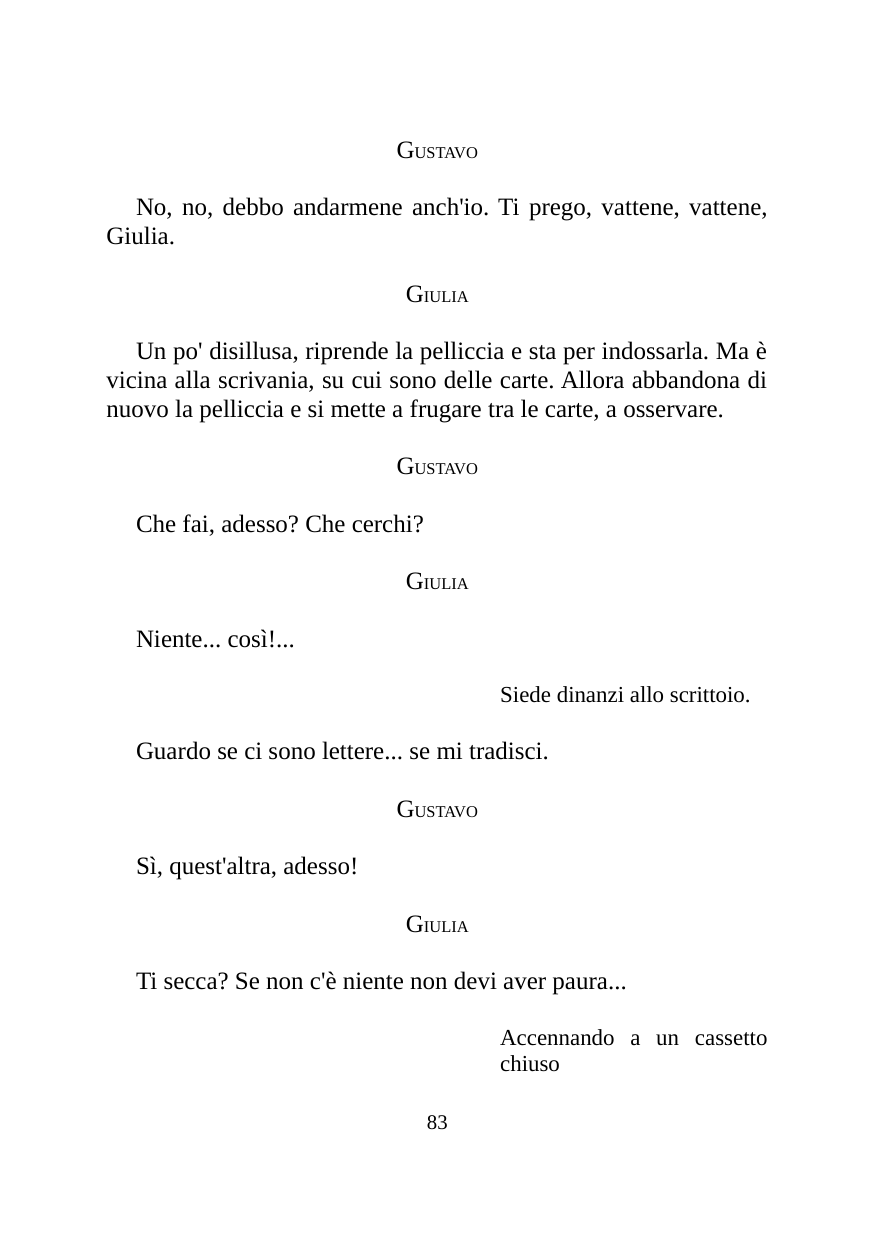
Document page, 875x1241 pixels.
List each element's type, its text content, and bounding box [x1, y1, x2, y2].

text No, no, debbo andarmene anch'io. Ti prego, vattene, vattene, Giulia. [106, 192, 768, 250]
text Che fai, adesso? Che cerchi? [106, 509, 768, 537]
text Sì, quest'altra, adesso! [106, 851, 768, 880]
text Giulia [106, 279, 768, 307]
text Gustavo [106, 451, 768, 480]
text Siede dinanzi allo scrittoio. [500, 681, 768, 708]
text Ti secca? Se non c'è niente non devi aver paura... [106, 966, 768, 995]
text Guardo se ci sono lettere... se mi tradisci. [106, 736, 768, 765]
text Giulia [106, 566, 768, 595]
text Gustavo [106, 794, 768, 823]
text Un po' disillusa, riprende la pelliccia e sta per indossarla. Ma è vicina alla scrivania, su cui sono delle carte. Allora abbandona di nuovo la pelliccia e si mette a frugare tra le carte, a osservare. [106, 336, 768, 422]
text Niente... così!... [106, 624, 768, 652]
text Giulia [106, 909, 768, 938]
text Accennando a un cassetto chiuso [500, 1024, 768, 1077]
text Gustavo [106, 135, 768, 164]
